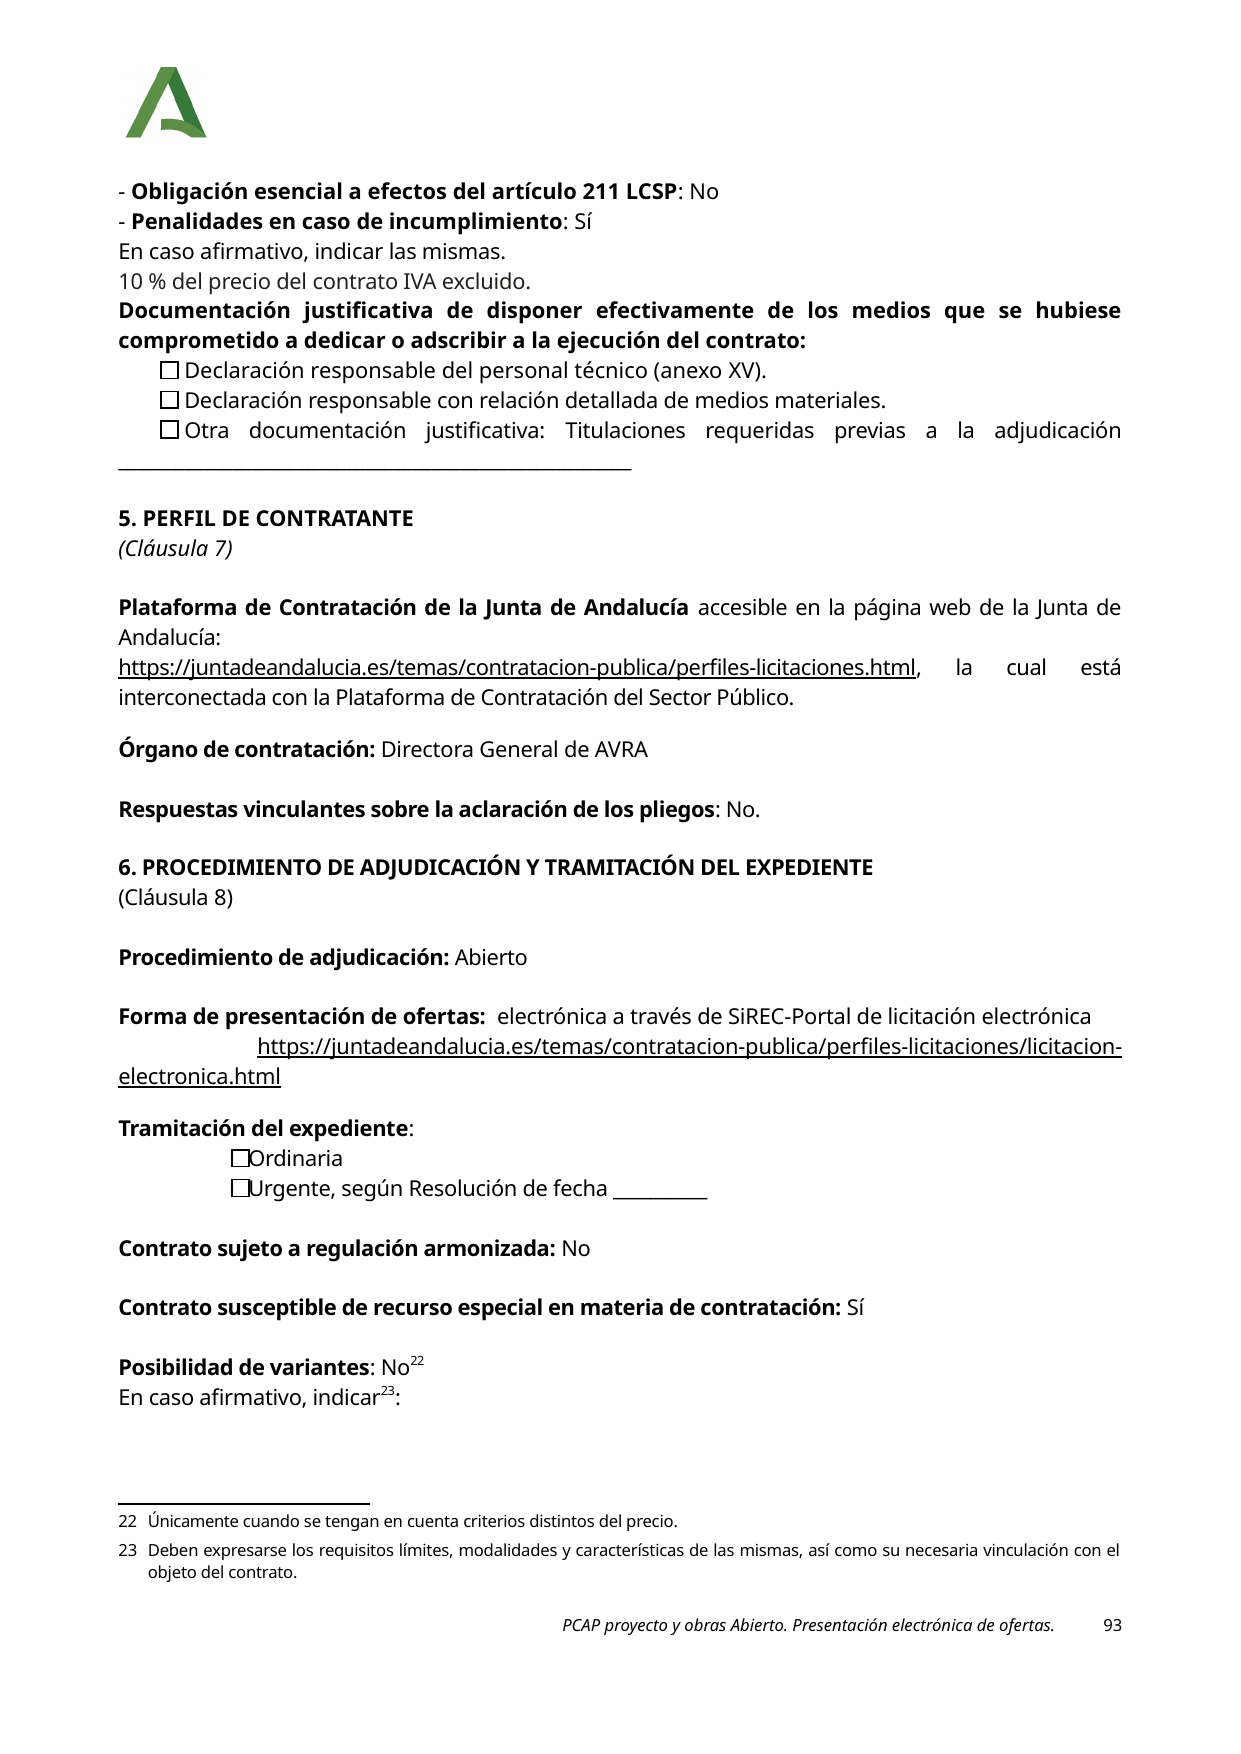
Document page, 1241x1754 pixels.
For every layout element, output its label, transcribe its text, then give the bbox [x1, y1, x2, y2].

text 10 % del precio del contrato IVA excluido. [118, 266, 1122, 296]
text Otra documentación justificativa: Titulaciones requeridas previas a la adjudicación ______________________________________________________ [118, 415, 1122, 474]
text Forma de presentación de ofertas: electrónica a través de SiREC-Portal de licitación electrónica [118, 1001, 1122, 1031]
text Plataforma de Contratación de la Junta de Andalucía accesible en la página web de la Junta de Andalucía: [118, 592, 1122, 652]
text Contrato susceptible de recurso especial en materia de contratación: Sí [118, 1292, 1122, 1322]
text 6. PROCEDIMIENTO DE ADJUDICACIÓN Y TRAMITACIÓN DEL EXPEDIENTE [118, 852, 1122, 882]
text En caso afirmativo, indicar: [118, 1382, 1122, 1411]
text Tramitación del expediente: [118, 1113, 1122, 1143]
text Contrato sujeto a regulación armonizada: No [118, 1233, 1122, 1262]
text (Cláusula 8) [118, 882, 1122, 912]
text - Obligación esencial a efectos del artículo 211 LCSP: No [118, 176, 1122, 206]
picture [121, 62, 210, 142]
text Documentación justificativa de disponer efectivamente de los medios que se hubiese comprometido a dedicar o adscribir a la ejecución del contrato: [118, 296, 1122, 355]
text Declaración responsable del personal técnico (anexo XV). [118, 355, 1122, 385]
text Posibilidad de variantes: No [118, 1352, 1122, 1382]
text https://juntadeandalucia.es/temas/contratacion-publica/perfiles-licitaciones/licitacion-electronica.html [118, 1031, 1122, 1091]
text Únicamente cuando se tengan en cuenta criterios distintos del precio. [118, 1509, 1122, 1532]
text Urgente, según Resolución de fecha __________ [118, 1173, 1122, 1203]
text Deben expresarse los requisitos límites, modalidades y características de las mismas, así como su necesaria vinculación con el objeto del contrato. [118, 1538, 1122, 1584]
text 5. PERFIL DE CONTRATANTE [118, 503, 1122, 533]
text Ordinaria [118, 1143, 1122, 1173]
text Declaración responsable con relación detallada de medios materiales. [118, 385, 1122, 415]
text https://juntadeandalucia.es/temas/contratacion-publica/perfiles-licitaciones.html, la cual está interconectada con la Plataforma de Contratación del Sector Público. [118, 652, 1122, 712]
text Procedimiento de adjudicación: Abierto [118, 942, 1122, 972]
text - Penalidades en caso de incumplimiento: Sí [118, 206, 1122, 236]
text En caso afirmativo, indicar las mismas. [118, 236, 1122, 266]
text (Cláusula 7) [118, 533, 1122, 563]
text Respuestas vinculantes sobre la aclaración de los pliegos: No. [118, 794, 1122, 824]
text Órgano de contratación: Directora General de AVRA [118, 734, 1122, 764]
